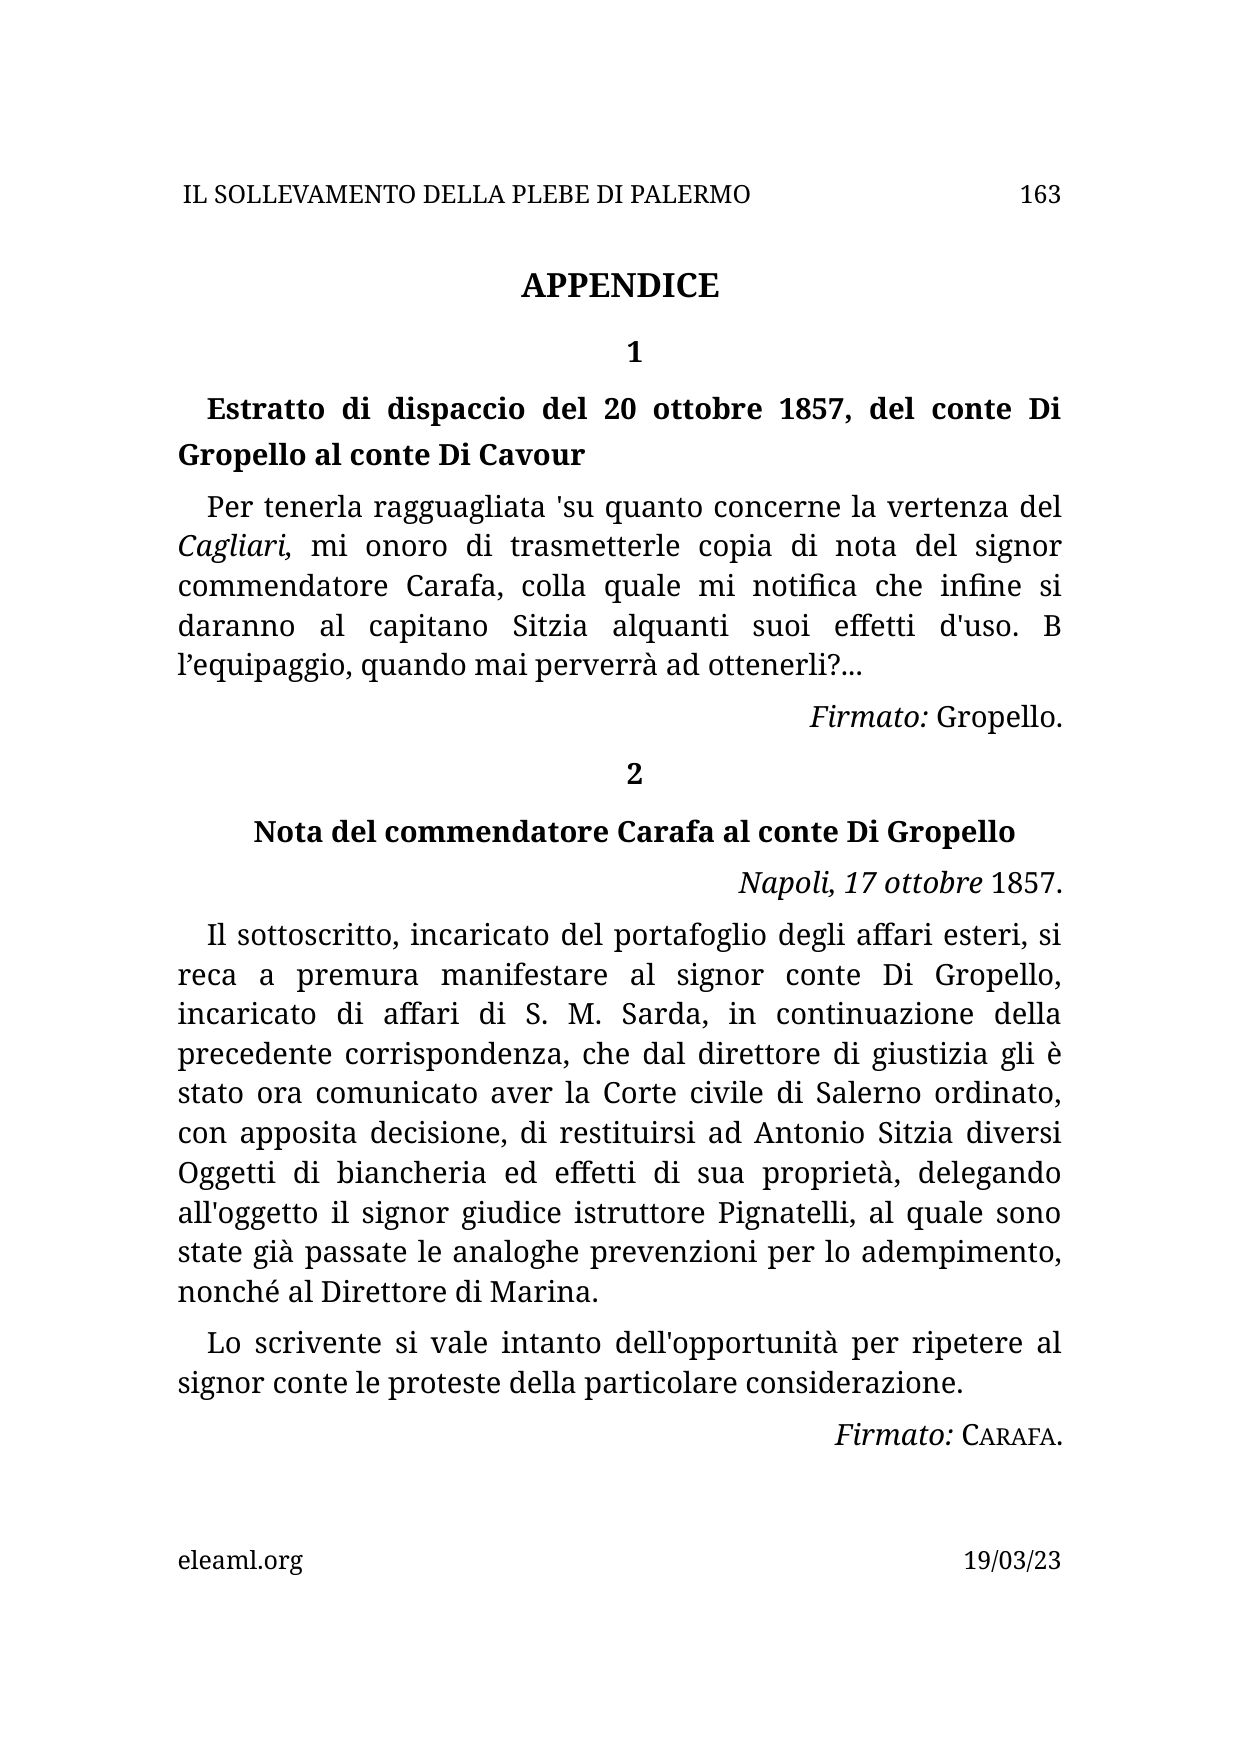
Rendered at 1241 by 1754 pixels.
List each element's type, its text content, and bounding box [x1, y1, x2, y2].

subtitle 2 [177, 753, 1063, 793]
text Firmato: Carafa. [177, 1414, 1063, 1454]
text Firmato: Gropello. [177, 696, 1063, 736]
subtitle APPENDICE [177, 262, 1063, 307]
text Il sottoscritto, incaricato del portafoglio degli affari esteri, si reca a premura manifestare al signor conte Di Gropello, incaricato di affari di S. M. Sarda, in continuazione della precedente corrispondenza, che dal direttore di giustizia gli è stato ora comunicato aver la Corte civile di Salerno ordinato, con apposita decisione, di restituirsi ad Antonio Sitzia diversi Oggetti di biancheria ed effetti di sua proprietà, delegando all'oggetto il signor giudice istruttore Pignatelli, al quale sono state già passate le analoghe prevenzioni per lo adempimento, nonché al Direttore di Marina. [177, 914, 1063, 1311]
subtitle Estratto di dispaccio del 20 ottobre 1857, del conte Di Gropello al conte Di Cavour [177, 389, 1063, 474]
subtitle Nota del commendatore Carafa al conte Di Gropello [177, 811, 1063, 851]
text Lo scrivente si vale intanto dell'opportunità per ripetere al signor conte le proteste della particolare considerazione. [177, 1323, 1063, 1402]
text Per tenerla ragguagliata 'su quanto concerne la vertenza del Cagliari, mi onoro di trasmetterle copia di nota del signor commendatore Carafa, colla quale mi notifica che infine si daranno al capitano Sitzia alquanti suoi effetti d'uso. B l’equipaggio, quando mai perverrà ad ottenerli?... [177, 486, 1063, 684]
text Napoli, 17 ottobre 1857. [177, 862, 1063, 902]
subtitle 1 [177, 331, 1063, 371]
